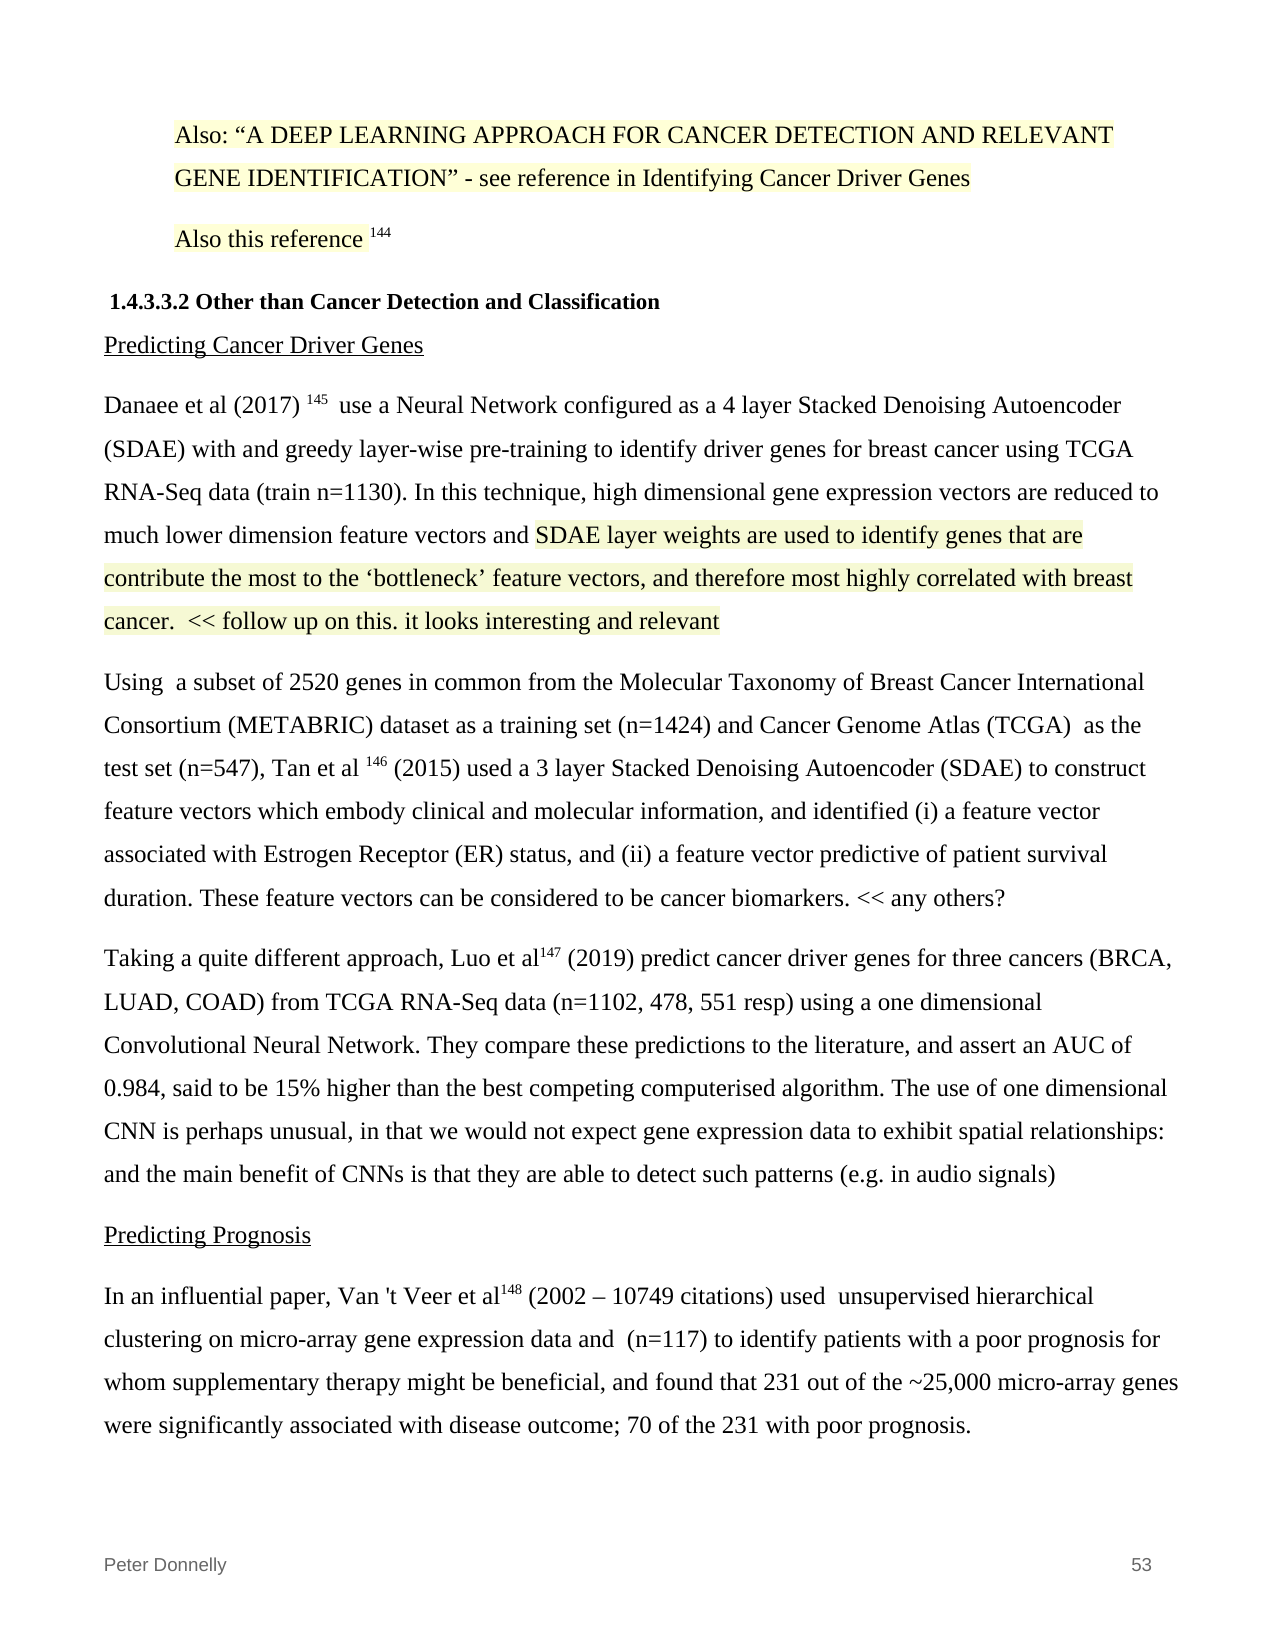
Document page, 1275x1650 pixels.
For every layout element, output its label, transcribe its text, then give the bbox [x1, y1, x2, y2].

text Using a subset of 2520 genes in common from the Molecular Taxonomy of Breast Cancer International Consortium (METABRIC) dataset as a training set (n=1424) and Cancer Genome Atlas (TCGA) as the test set (n=547), Tan et al (2015) used a 3 layer Stacked Denoising Autoencoder (SDAE) to construct feature vectors which embody clinical and molecular information, and identified (i) a feature vector associated with Estrogen Receptor (ER) status, and (ii) a feature vector predictive of patient survival duration. These feature vectors can be considered to be cancer biomarkers. << any others? [103, 667, 1181, 911]
text Also this reference [174, 224, 1181, 252]
text Taking a quite different approach, Luo et al (2019) predict cancer driver genes for three cancers (BRCA, LUAD, COAD) from TCGA RNA-Seq data (n=1102, 478, 551 resp) using a one dimensional Convolutional Neural Network. They compare these predictions to the literature, and assert an AUC of 0.984, said to be 15% higher than the best competing computerised algorithm. The use of one dimensional CNN is perhaps unusual, in that we would not expect gene expression data to exhibit spatial relationships: and the main benefit of CNNs is that they are able to detect such patterns (e.g. in audio signals) [103, 943, 1181, 1188]
text In an influential paper, Van 't Veer et al (2002 – 10749 citations) used unsupervised hierarchical clustering on micro-array gene expression data and (n=117) to identify patients with a poor prognosis for whom supplementary therapy might be beneficial, and found that 231 out of the ~25,000 micro-array genes were significantly associated with disease outcome; 70 of the 231 with poor prognosis. [103, 1281, 1181, 1439]
subtitle Other than Cancer Detection and Classification [103, 288, 1181, 314]
text Predicting Prognosis [103, 1220, 1181, 1249]
text Also: “A DEEP LEARNING APPROACH FOR CANCER DETECTION AND RELEVANT GENE IDENTIFICATION” - see reference in Identifying Cancer Driver Genes [174, 120, 1181, 192]
text Danaee et al (2017) use a Neural Network configured as a 4 layer Stacked Denoising Autoencoder (SDAE) with and greedy layer-wise pre-training to identify driver genes for breast cancer using TCGA RNA-Seq data (train n=1130). In this technique, high dimensional gene expression vectors are reduced to much lower dimension feature vectors and SDAE layer weights are used to identify genes that are contribute the most to the ‘bottleneck’ feature vectors, and therefore most highly correlated with breast cancer. << follow up on this. it looks interesting and relevant [103, 391, 1181, 635]
text Predicting Cancer Driver Genes [103, 330, 1181, 358]
